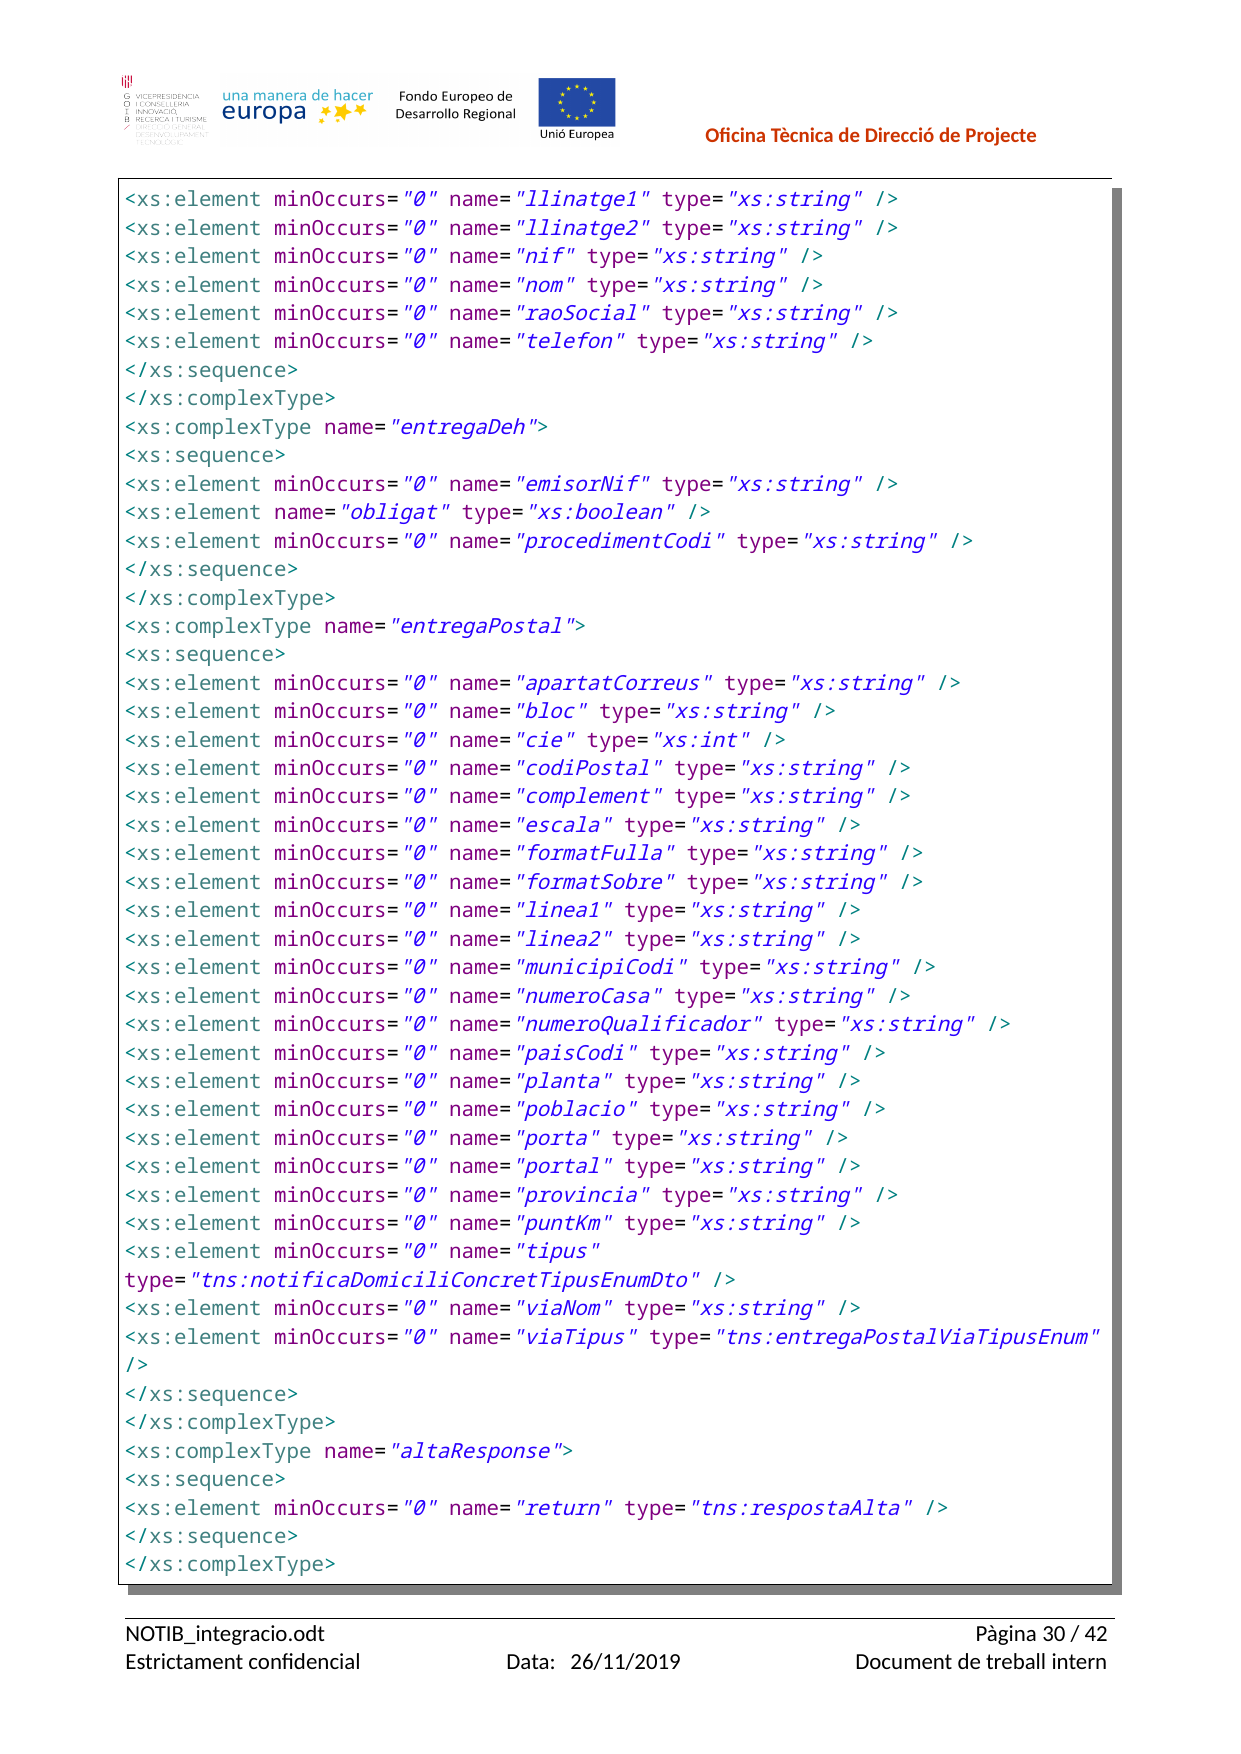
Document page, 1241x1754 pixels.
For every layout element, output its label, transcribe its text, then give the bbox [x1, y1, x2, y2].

table_header <xs:element minOccurs="0" name="llinatge1" type="xs:string" /> <xs:element minOccurs="0" name="llinatge2" type="xs:string" /> <xs:element minOccurs="0" name="nif" type="xs:string" /> <xs:element minOccurs="0" name="nom" type="xs:string" /> <xs:element minOccurs="0" name="raoSocial" type="xs:string" /> <xs:element minOccurs="0" name="telefon" type="xs:string" /> </xs:sequence> </xs:complexType> <xs:complexType name="entregaDeh"> <xs:sequence> <xs:element minOccurs="0" name="emisorNif" type="xs:string" /> <xs:element name="obligat" type="xs:boolean" /> <xs:element minOccurs="0" name="procedimentCodi" type="xs:string" /> </xs:sequence> </xs:complexType> <xs:complexType name="entregaPostal"> <xs:sequence> <xs:element minOccurs="0" name="apartatCorreus" type="xs:string" /> <xs:element minOccurs="0" name="bloc" type="xs:string" /> <xs:element minOccurs="0" name="cie" type="xs:int" /> <xs:element minOccurs="0" name="codiPostal" type="xs:string" /> <xs:element minOccurs="0" name="complement" type="xs:string" /> <xs:element minOccurs="0" name="escala" type="xs:string" /> <xs:element minOccurs="0" name="formatFulla" type="xs:string" /> <xs:element minOccurs="0" name="formatSobre" type="xs:string" /> <xs:element minOccurs="0" name="linea1" type="xs:string" /> <xs:element minOccurs="0" name="linea2" type="xs:string" /> <xs:element minOccurs="0" name="municipiCodi" type="xs:string" /> <xs:element minOccurs="0" name="numeroCasa" type="xs:string" /> <xs:element minOccurs="0" name="numeroQualificador" type="xs:string" /> <xs:element minOccurs="0" name="paisCodi" type="xs:string" /> <xs:element minOccurs="0" name="planta" type="xs:string" /> <xs:element minOccurs="0" name="poblacio" type="xs:string" /> <xs:element minOccurs="0" name="porta" type="xs:string" /> <xs:element minOccurs="0" name="portal" type="xs:string" /> <xs:element minOccurs="0" name="provincia" type="xs:string" /> <xs:element minOccurs="0" name="puntKm" type="xs:string" /> <xs:element minOccurs="0" name="tipus" type="tns:notificaDomiciliConcretTipusEnumDto" /> <xs:element minOccurs="0" name="viaNom" type="xs:string" /> <xs:element minOccurs="0" name="viaTipus" type="tns:entregaPostalViaTipusEnum" /> </xs:sequence> </xs:complexType> <xs:complexType name="altaResponse"> <xs:sequence> <xs:element minOccurs="0" name="return" type="tns:respostaAlta" /> </xs:sequence> </xs:complexType> [119, 179, 1112, 1584]
picture [219, 73, 621, 147]
picture [118, 73, 213, 147]
